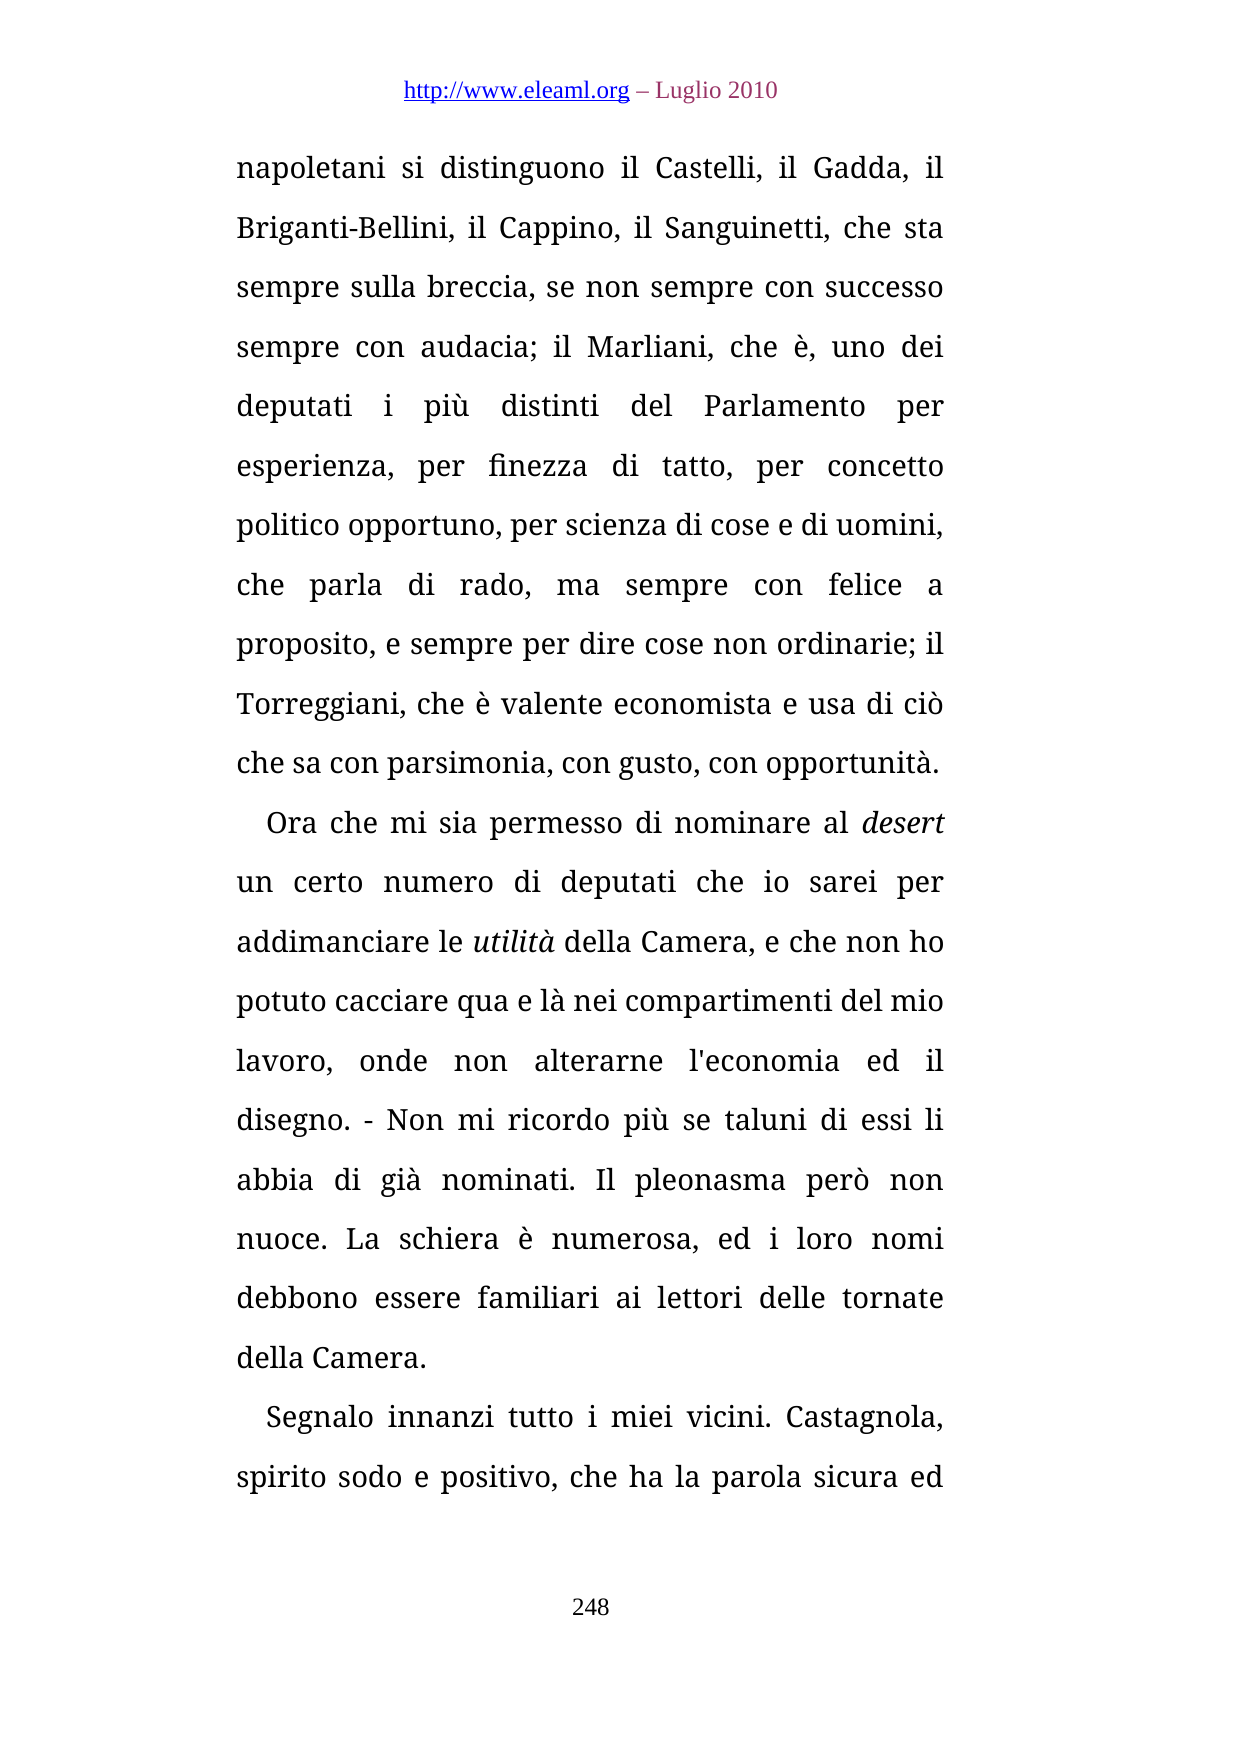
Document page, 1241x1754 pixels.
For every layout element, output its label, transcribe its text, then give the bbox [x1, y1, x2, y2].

text Segnalo innanzi tutto i miei vicini. Castagnola, spirito sodo e positivo, che ha la parola sicura ed [236, 1397, 945, 1496]
text napoletani si distinguono il Castelli, il Gadda, il Briganti-Bellini, il Cappino, il Sanguinetti, che sta sempre sulla breccia, se non sempre con successo sempre con audacia; il Marliani, che è, uno dei deputati i più distinti del Parlamento per esperienza, per finezza di tatto, per concetto politico opportuno, per scienza di cose e di uomini, che parla di rado, ma sempre con felice a proposito, e sempre per dire cose non ordinarie; il Torreggiani, che è valente economista e usa di ciò che sa con parsimonia, con gusto, con opportunità. [236, 148, 945, 782]
text Ora che mi sia permesso di nominare al desert un certo numero di deputati che io sarei per addimanciare le utilità della Camera, e che non ho potuto cacciare qua e là nei compartimenti del mio lavoro, onde non alterarne l'economia ed il disegno. - Non mi ricordo più se taluni di essi li abbia di già nominati. Il pleonasma però non nuoce. La schiera è numerosa, ed i loro nomi debbono essere familiari ai lettori delle tornate della Camera. [236, 802, 945, 1377]
